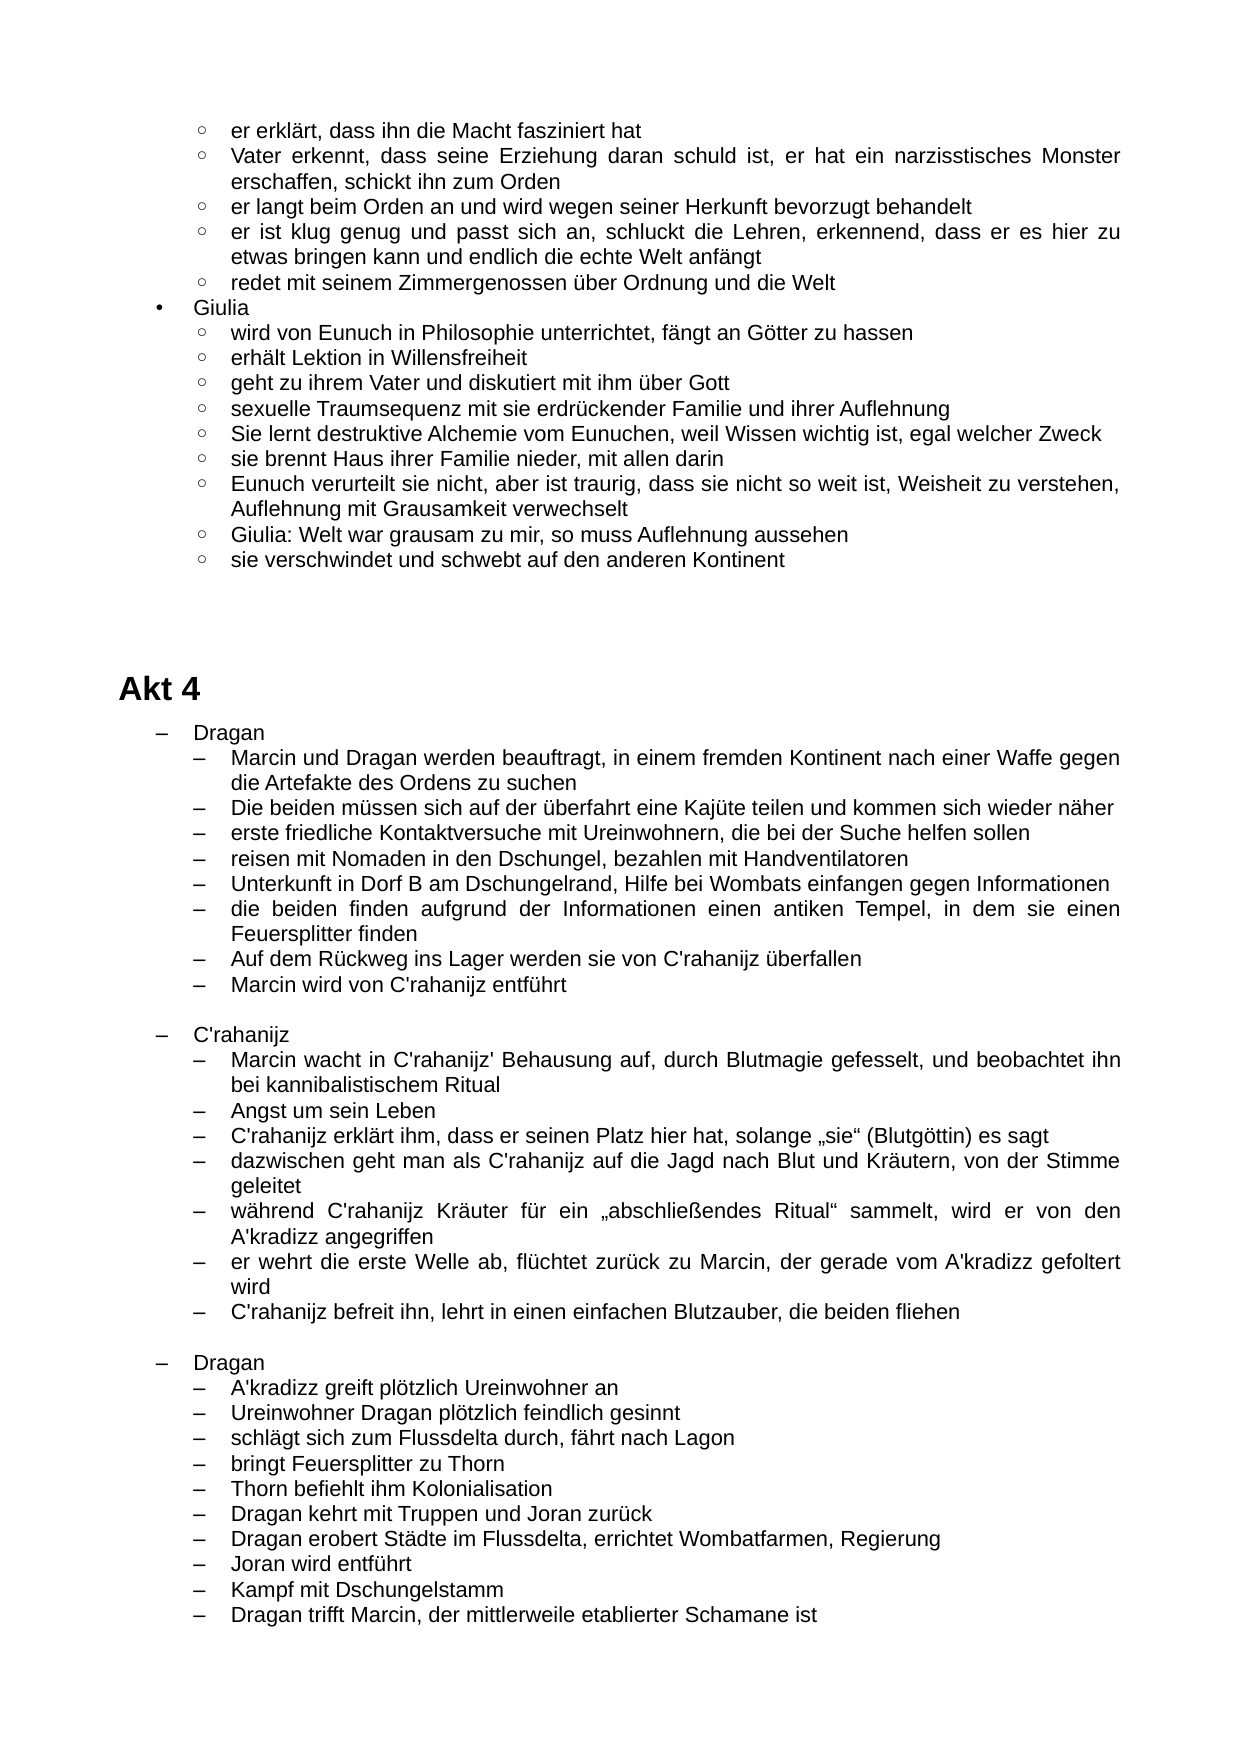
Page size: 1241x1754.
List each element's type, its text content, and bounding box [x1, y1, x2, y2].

list er ist klug genug und passt sich an, schluckt die Lehren, erkennend, dass er es hier zu etwas bringen kann und endlich die echte Welt anfängt [193, 219, 1122, 269]
list redet mit seinem Zimmergenossen über Ordnung und die Welt [193, 269, 1122, 294]
list Dragan [156, 719, 1122, 745]
list Auf dem Rückweg ins Lager werden sie von C'rahanijz überfallen [193, 946, 1122, 972]
list Giulia: Welt war grausam zu mir, so muss Auflehnung aussehen [193, 521, 1122, 547]
list Vater erkennt, dass seine Erziehung daran schuld ist, er hat ein narzisstisches Monster erschaffen, schickt ihn zum Orden [193, 143, 1122, 194]
list Sie lernt destruktive Alchemie vom Eunuchen, weil Wissen wichtig ist, egal welcher Zweck [193, 421, 1122, 446]
list C'rahanijz [156, 1022, 1122, 1047]
list erste friedliche Kontaktversuche mit Ureinwohnern, die bei der Suche helfen sollen [193, 820, 1122, 846]
list Dragan erobert Städte im Flussdelta, errichtet Wombatfarmen, Regierung [193, 1526, 1122, 1551]
subtitle Akt 4 [118, 668, 1122, 707]
list Ureinwohner Dragan plötzlich feindlich gesinnt [193, 1400, 1122, 1425]
list Eunuch verurteilt sie nicht, aber ist traurig, dass sie nicht so weit ist, Weisheit zu verstehen, Auflehnung mit Grausamkeit verwechselt [193, 471, 1122, 521]
list die beiden finden aufgrund der Informationen einen antiken Tempel, in dem sie einen Feuersplitter finden [193, 896, 1122, 946]
list sexuelle Traumsequenz mit sie erdrückender Familie und ihrer Auflehnung [193, 395, 1122, 421]
list er langt beim Orden an und wird wegen seiner Herkunft bevorzugt behandelt [193, 194, 1122, 219]
list Marcin wacht in C'rahanijz' Behausung auf, durch Blutmagie gefesselt, und beobachtet ihn bei kannibalistischem Ritual [193, 1047, 1122, 1098]
list Marcin und Dragan werden beauftragt, in einem fremden Kontinent nach einer Waffe gegen die Artefakte des Ordens zu suchen [193, 745, 1122, 795]
list wird von Eunuch in Philosophie unterrichtet, fängt an Götter zu hassen [193, 320, 1122, 345]
list Angst um sein Leben [193, 1098, 1122, 1123]
list Kampf mit Dschungelstamm [193, 1577, 1122, 1602]
list geht zu ihrem Vater und diskutiert mit ihm über Gott [193, 370, 1122, 395]
list bringt Feuersplitter zu Thorn [193, 1451, 1122, 1476]
list Dragan kehrt mit Truppen und Joran zurück [193, 1501, 1122, 1526]
list sie verschwindet und schwebt auf den anderen Kontinent [193, 547, 1122, 572]
list Dragan trifft Marcin, der mittlerweile etablierter Schamane ist [193, 1602, 1122, 1627]
list während C'rahanijz Kräuter für ein „abschließendes Ritual“ sammelt, wird er von den A'kradizz angegriffen [193, 1198, 1122, 1249]
list dazwischen geht man als C'rahanijz auf die Jagd nach Blut und Kräutern, von der Stimme geleitet [193, 1148, 1122, 1198]
list sie brennt Haus ihrer Familie nieder, mit allen darin [193, 446, 1122, 471]
list Die beiden müssen sich auf der überfahrt eine Kajüte teilen und kommen sich wieder näher [193, 795, 1122, 820]
list er erklärt, dass ihn die Macht fasziniert hat [193, 118, 1122, 143]
list Joran wird entführt [193, 1551, 1122, 1577]
list Marcin wird von C'rahanijz entführt [193, 972, 1122, 997]
list reisen mit Nomaden in den Dschungel, bezahlen mit Handventilatoren [193, 846, 1122, 871]
list Thorn befiehlt ihm Kolonialisation [193, 1476, 1122, 1501]
list Unterkunft in Dorf B am Dschungelrand, Hilfe bei Wombats einfangen gegen Informationen [193, 871, 1122, 896]
list er wehrt die erste Welle ab, flüchtet zurück zu Marcin, der gerade vom A'kradizz gefoltert wird [193, 1249, 1122, 1299]
list Giulia [156, 294, 1122, 320]
list schlägt sich zum Flussdelta durch, fährt nach Lagon [193, 1425, 1122, 1451]
list C'rahanijz befreit ihn, lehrt in einen einfachen Blutzauber, die beiden fliehen [193, 1299, 1122, 1324]
list Dragan [156, 1350, 1122, 1375]
list C'rahanijz erklärt ihm, dass er seinen Platz hier hat, solange „sie“ (Blutgöttin) es sagt [193, 1123, 1122, 1148]
list A'kradizz greift plötzlich Ureinwohner an [193, 1375, 1122, 1400]
list erhält Lektion in Willensfreiheit [193, 345, 1122, 370]
